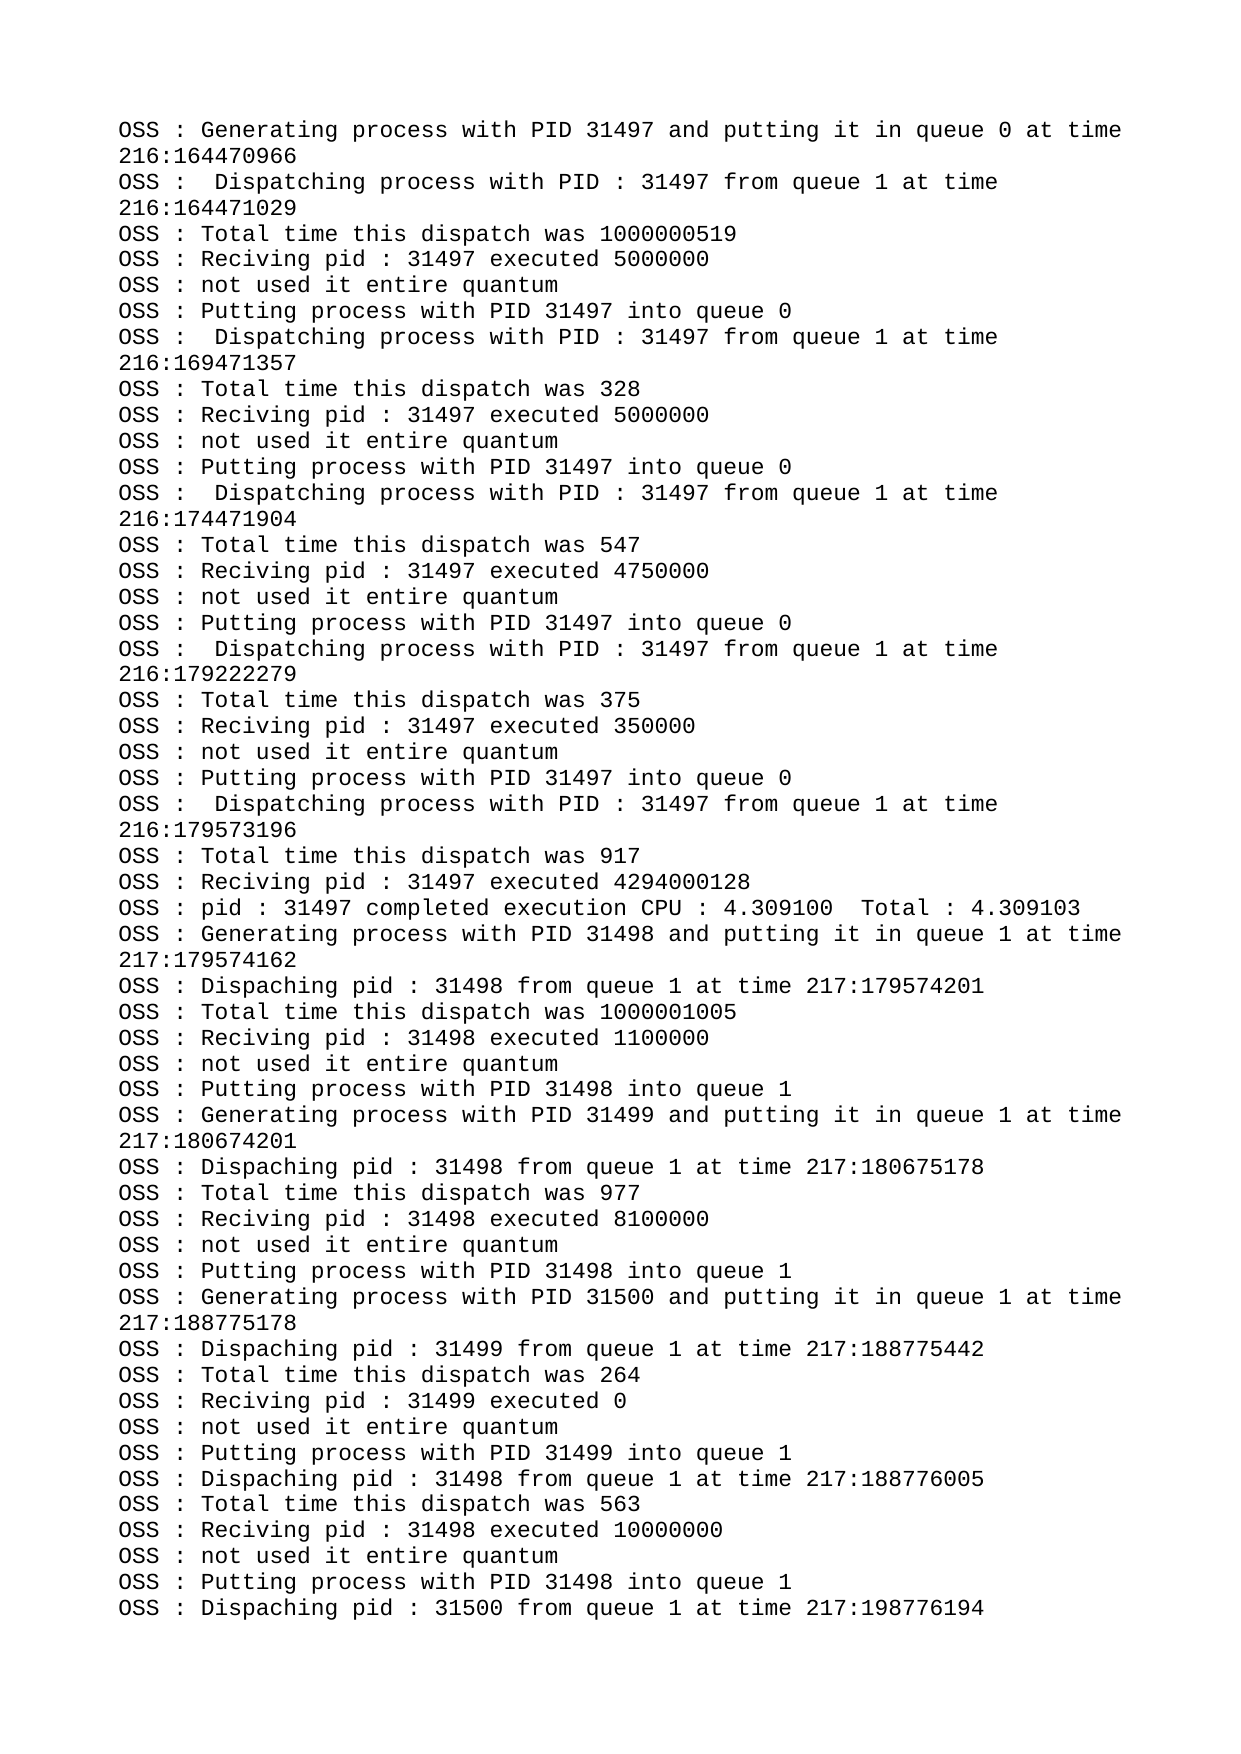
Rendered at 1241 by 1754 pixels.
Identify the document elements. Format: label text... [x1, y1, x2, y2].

text OSS : Dispaching pid : 31499 from queue 1 at time 217:188775442 [118, 1337, 1122, 1363]
text OSS : Total time this dispatch was 375 [118, 689, 1122, 715]
text OSS : not used it entire quantum [118, 1545, 1122, 1571]
text OSS : Putting process with PID 31498 into queue 1 [118, 1571, 1122, 1597]
text OSS : Total time this dispatch was 977 [118, 1182, 1122, 1207]
text OSS : Generating process with PID 31497 and putting it in queue 0 at time 216:164470966 [118, 118, 1122, 170]
text OSS : Putting process with PID 31497 into queue 0 [118, 611, 1122, 637]
text OSS : Dispatching process with PID : 31497 from queue 1 at time 216:169471357 [118, 326, 1122, 377]
text OSS : Total time this dispatch was 1000000519 [118, 222, 1122, 248]
text OSS : Putting process with PID 31499 into queue 1 [118, 1441, 1122, 1467]
text OSS : Dispaching pid : 31498 from queue 1 at time 217:180675178 [118, 1156, 1122, 1182]
text OSS : not used it entire quantum [118, 429, 1122, 455]
text OSS : Putting process with PID 31497 into queue 0 [118, 300, 1122, 326]
text OSS : Generating process with PID 31499 and putting it in queue 1 at time 217:180674201 [118, 1104, 1122, 1156]
text OSS : not used it entire quantum [118, 585, 1122, 611]
text OSS : not used it entire quantum [118, 1415, 1122, 1441]
text OSS : not used it entire quantum [118, 1233, 1122, 1259]
text OSS : Reciving pid : 31498 executed 10000000 [118, 1519, 1122, 1545]
text OSS : Dispaching pid : 31498 from queue 1 at time 217:188776005 [118, 1467, 1122, 1493]
text OSS : Putting process with PID 31498 into queue 1 [118, 1078, 1122, 1104]
text OSS : Reciving pid : 31498 executed 1100000 [118, 1026, 1122, 1052]
text OSS : Reciving pid : 31497 executed 4750000 [118, 559, 1122, 585]
text OSS : not used it entire quantum [118, 1052, 1122, 1078]
text OSS : Dispaching pid : 31498 from queue 1 at time 217:179574201 [118, 974, 1122, 1000]
text OSS : Total time this dispatch was 917 [118, 844, 1122, 870]
text OSS : Reciving pid : 31497 executed 5000000 [118, 403, 1122, 429]
text OSS : Putting process with PID 31497 into queue 0 [118, 455, 1122, 481]
text OSS : Generating process with PID 31498 and putting it in queue 1 at time 217:179574162 [118, 922, 1122, 974]
text OSS : not used it entire quantum [118, 741, 1122, 767]
text OSS : Reciving pid : 31498 executed 8100000 [118, 1207, 1122, 1233]
text OSS : Total time this dispatch was 547 [118, 533, 1122, 559]
text OSS : Generating process with PID 31500 and putting it in queue 1 at time 217:188775178 [118, 1285, 1122, 1337]
text OSS : Reciving pid : 31499 executed 0 [118, 1389, 1122, 1415]
text OSS : Reciving pid : 31497 executed 5000000 [118, 248, 1122, 274]
text OSS : Dispatching process with PID : 31497 from queue 1 at time 216:164471029 [118, 170, 1122, 222]
text OSS : Putting process with PID 31498 into queue 1 [118, 1259, 1122, 1285]
text OSS : Dispatching process with PID : 31497 from queue 1 at time 216:179222279 [118, 637, 1122, 689]
text OSS : not used it entire quantum [118, 274, 1122, 300]
text OSS : Dispatching process with PID : 31497 from queue 1 at time 216:179573196 [118, 792, 1122, 844]
text OSS : pid : 31497 completed execution CPU : 4.309100 Total : 4.309103 [118, 896, 1122, 922]
text OSS : Total time this dispatch was 1000001005 [118, 1000, 1122, 1026]
text OSS : Dispaching pid : 31500 from queue 1 at time 217:198776194 [118, 1597, 1122, 1622]
text OSS : Reciving pid : 31497 executed 4294000128 [118, 870, 1122, 896]
text OSS : Total time this dispatch was 563 [118, 1493, 1122, 1519]
text OSS : Dispatching process with PID : 31497 from queue 1 at time 216:174471904 [118, 481, 1122, 533]
text OSS : Total time this dispatch was 328 [118, 377, 1122, 403]
text OSS : Reciving pid : 31497 executed 350000 [118, 715, 1122, 741]
text OSS : Total time this dispatch was 264 [118, 1363, 1122, 1389]
text OSS : Putting process with PID 31497 into queue 0 [118, 767, 1122, 792]
